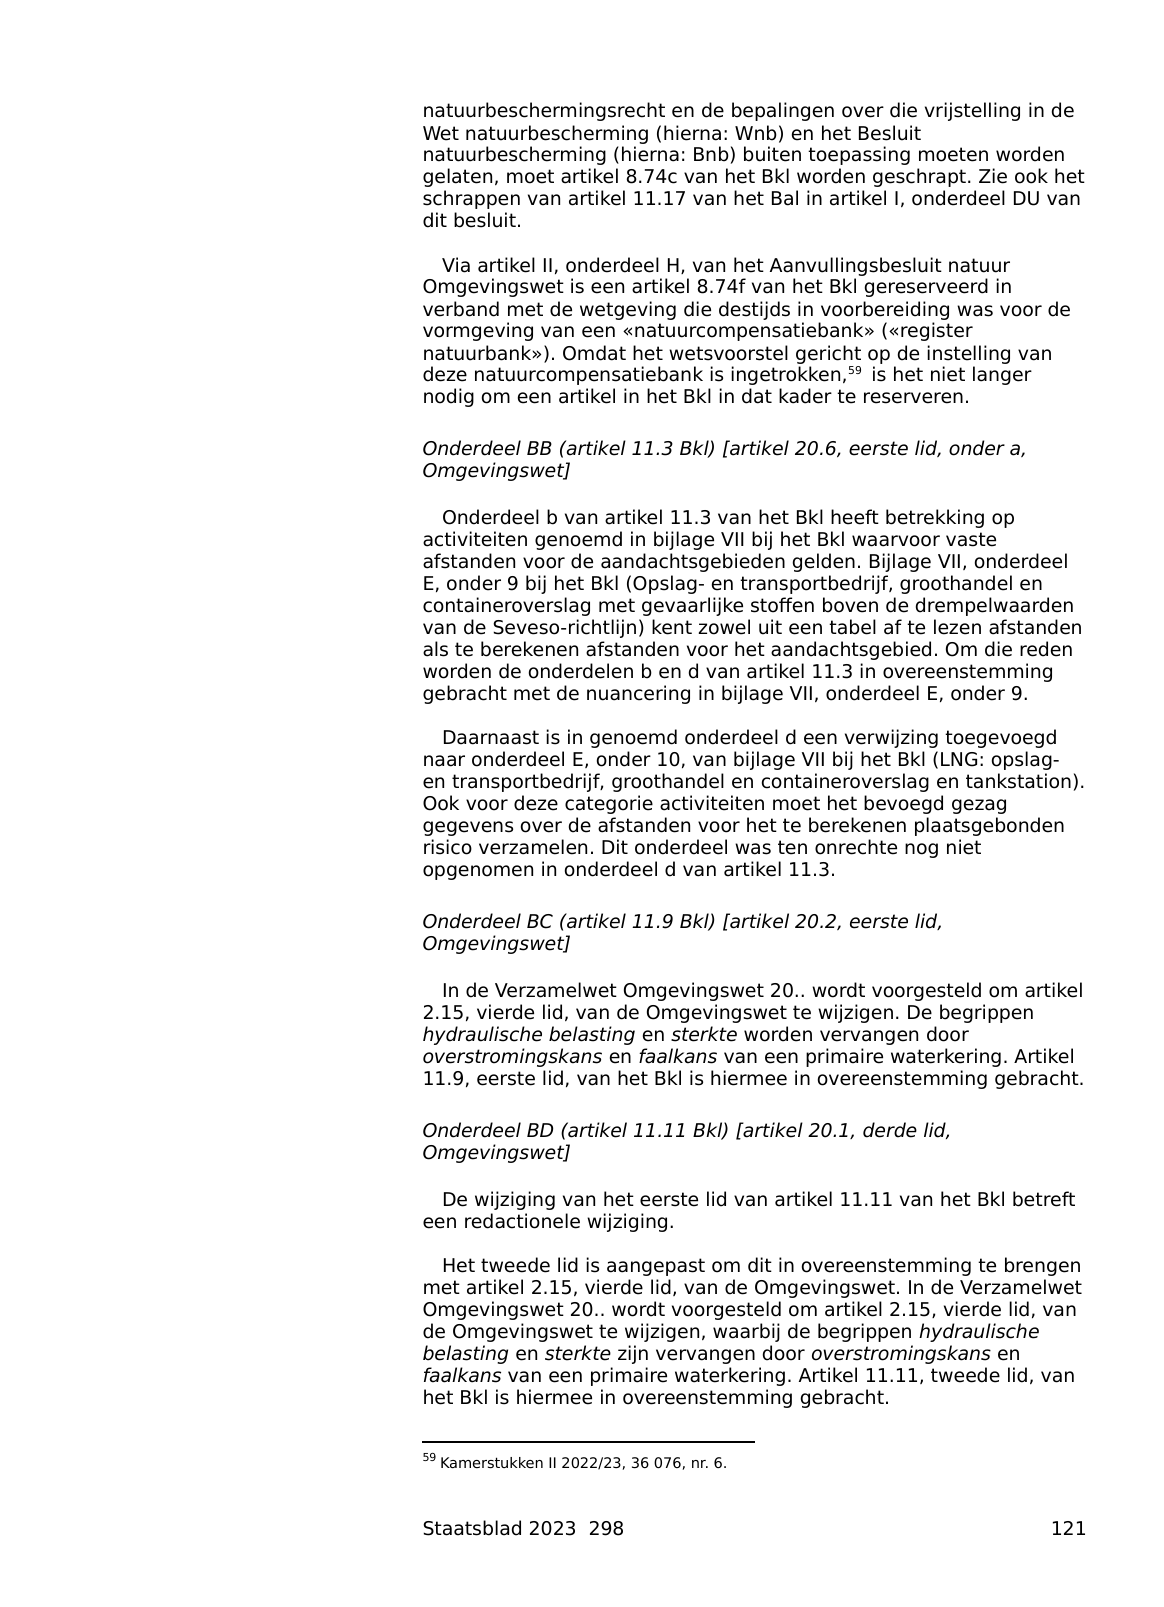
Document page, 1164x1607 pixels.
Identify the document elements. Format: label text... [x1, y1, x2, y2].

text natuurbeschermingsrecht en de bepalingen over die vrijstelling in de Wet natuurbescherming (hierna: Wnb) en het Besluit natuurbescherming (hierna: Bnb) buiten toepassing moeten worden gelaten, moet artikel 8.74c van het Bkl worden geschrapt. Zie ook het schrappen van artikel 11.17 van het Bal in artikel I, onderdeel DU van dit besluit. [422, 100, 1087, 232]
text Het tweede lid is aangepast om dit in overeenstemming te brengen met artikel 2.15, vierde lid, van de Omgevingswet. In de Verzamelwet Omgevingswet 20.. wordt voorgesteld om artikel 2.15, vierde lid, van de Omgevingswet te wijzigen, waarbij de begrippen hydraulische belasting en sterkte zijn vervangen door overstromingskans en faalkans van een primaire waterkering. Artikel 11.11, tweede lid, van het Bkl is hiermee in overeenstemming gebracht. [422, 1255, 1087, 1409]
subtitle Onderdeel BB (artikel 11.3 Bkl) [artikel 20.6, eerste lid, onder a, Omgevingswet] [422, 438, 1087, 482]
text Onderdeel b van artikel 11.3 van het Bkl heeft betrekking op activiteiten genoemd in bijlage VII bij het Bkl waarvoor vaste afstanden voor de aandachtsgebieden gelden. Bijlage VII, onderdeel E, onder 9 bij het Bkl (Opslag- en transportbedrijf, groothandel en containeroverslag met gevaarlijke stoffen boven de drempelwaarden van de Seveso-richtlijn) kent zowel uit een tabel af te lezen afstanden als te berekenen afstanden voor het aandachtsgebied. Om die reden worden de onderdelen b en d van artikel 11.3 in overeenstemming gebracht met de nuancering in bijlage VII, onderdeel E, onder 9. [422, 507, 1087, 705]
text De wijziging van het eerste lid van artikel 11.11 van het Bkl betreft een redactionele wijziging. [422, 1189, 1087, 1233]
text In de Verzamelwet Omgevingswet 20.. wordt voorgesteld om artikel 2.15, vierde lid, van de Omgevingswet te wijzigen. De begrippen hydraulische belasting en sterkte worden vervangen door overstromingskans en faalkans van een primaire waterkering. Artikel 11.9, eerste lid, van het Bkl is hiermee in overeenstemming gebracht. [422, 980, 1087, 1090]
text Daarnaast is in genoemd onderdeel d een verwijzing toegevoegd naar onderdeel E, onder 10, van bijlage VII bij het Bkl (LNG: opslag- en transportbedrijf, groothandel en containeroverslag en tankstation). Ook voor deze categorie activiteiten moet het bevoegd gezag gegevens over de afstanden voor het te berekenen plaatsgebonden risico verzamelen. Dit onderdeel was ten onrechte nog niet opgenomen in onderdeel d van artikel 11.3. [422, 727, 1087, 881]
text Kamerstukken II 2022/23, 36 076, nr. 6. [422, 1451, 1087, 1473]
subtitle Onderdeel BD (artikel 11.11 Bkl) [artikel 20.1, derde lid, Omgevingswet] [422, 1120, 1087, 1164]
subtitle Onderdeel BC (artikel 11.9 Bkl) [artikel 20.2, eerste lid, Omgevingswet] [422, 911, 1087, 955]
text Via artikel II, onderdeel H, van het Aanvullingsbesluit natuur Omgevingswet is een artikel 8.74f van het Bkl gereserveerd in verband met de wetgeving die destijds in voorbereiding was voor de vormgeving van een «natuurcompensatiebank» («register natuurbank»). Omdat het wetsvoorstel gericht op de instelling van deze natuurcompensatiebank is ingetrokken, is het niet langer nodig om een artikel in het Bkl in dat kader te reserveren. [422, 254, 1087, 408]
